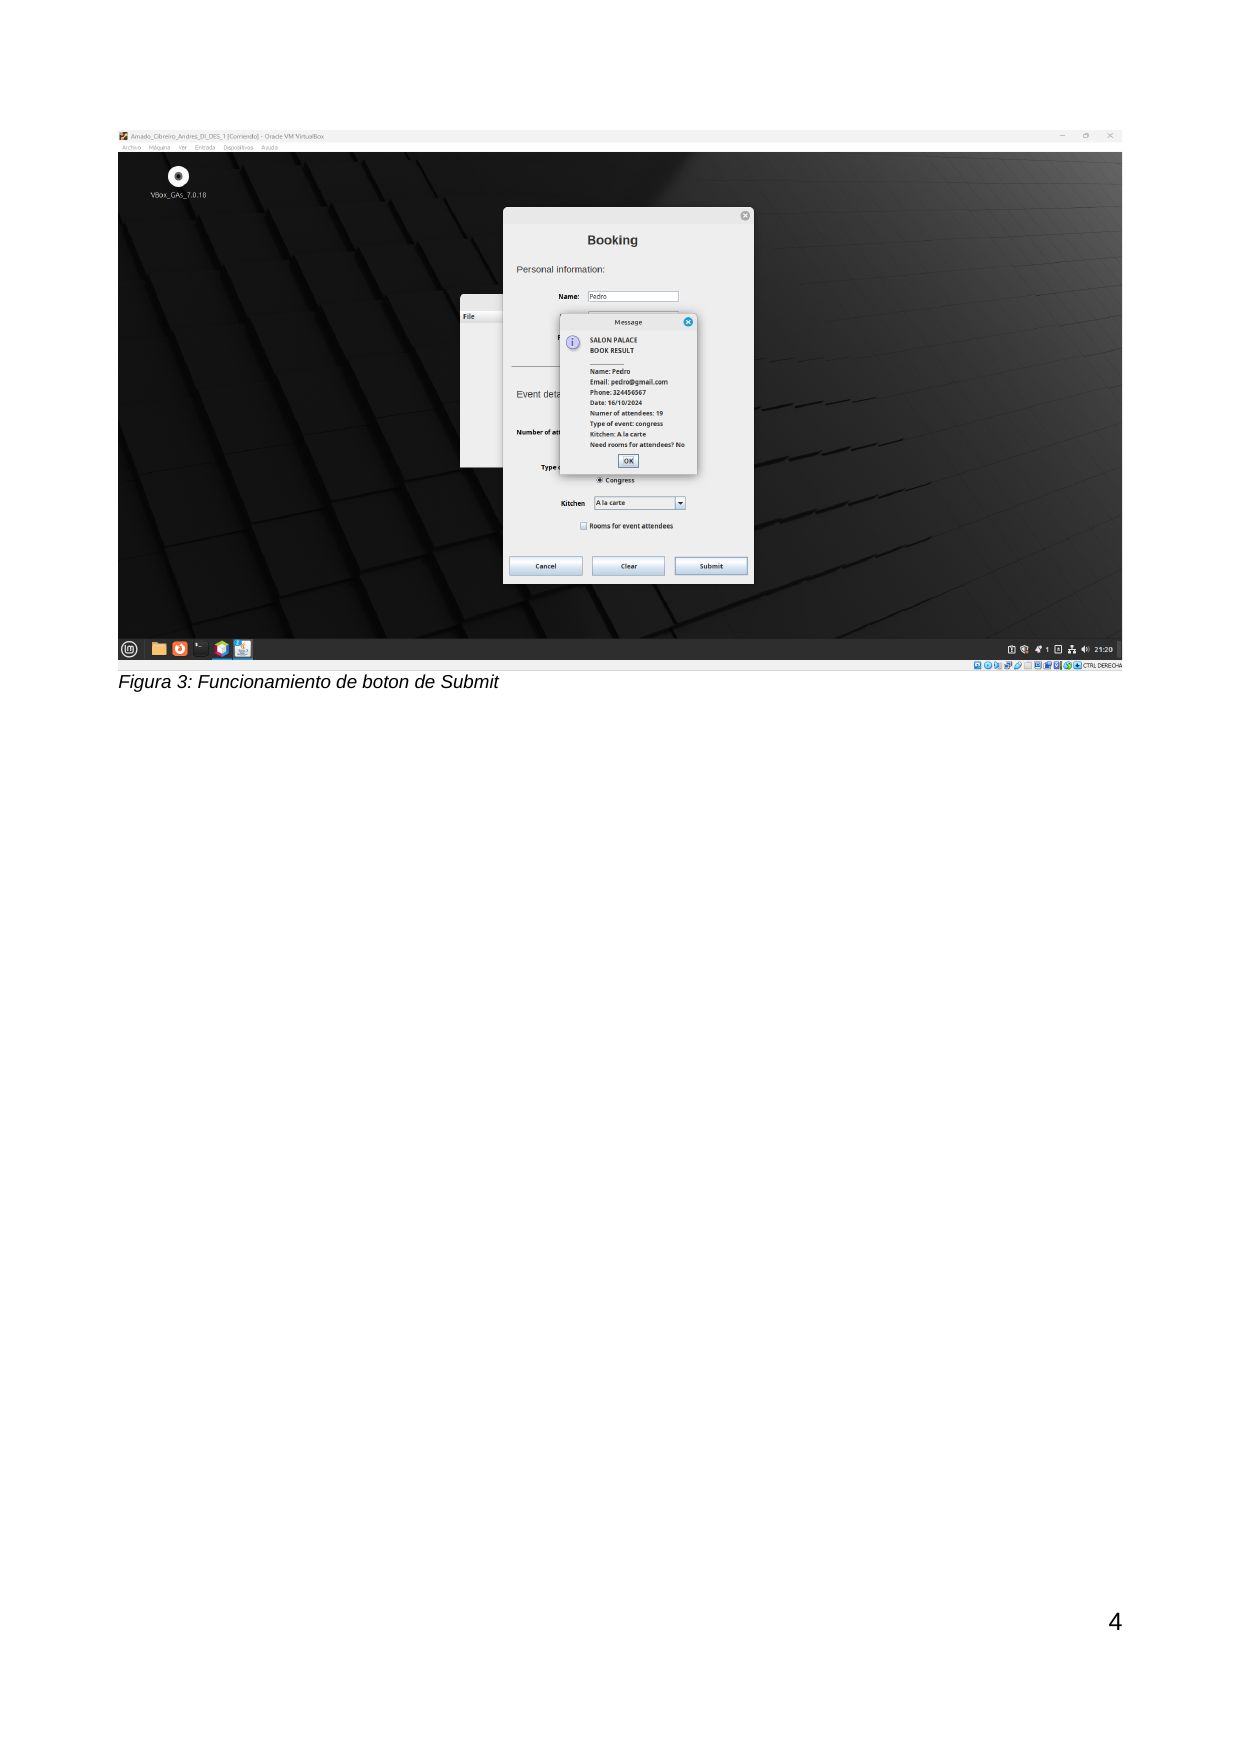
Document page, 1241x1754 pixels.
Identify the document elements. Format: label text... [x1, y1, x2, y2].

picture [118, 130, 1123, 671]
text Figura 3: Funcionamiento de boton de Submit [118, 671, 1122, 692]
